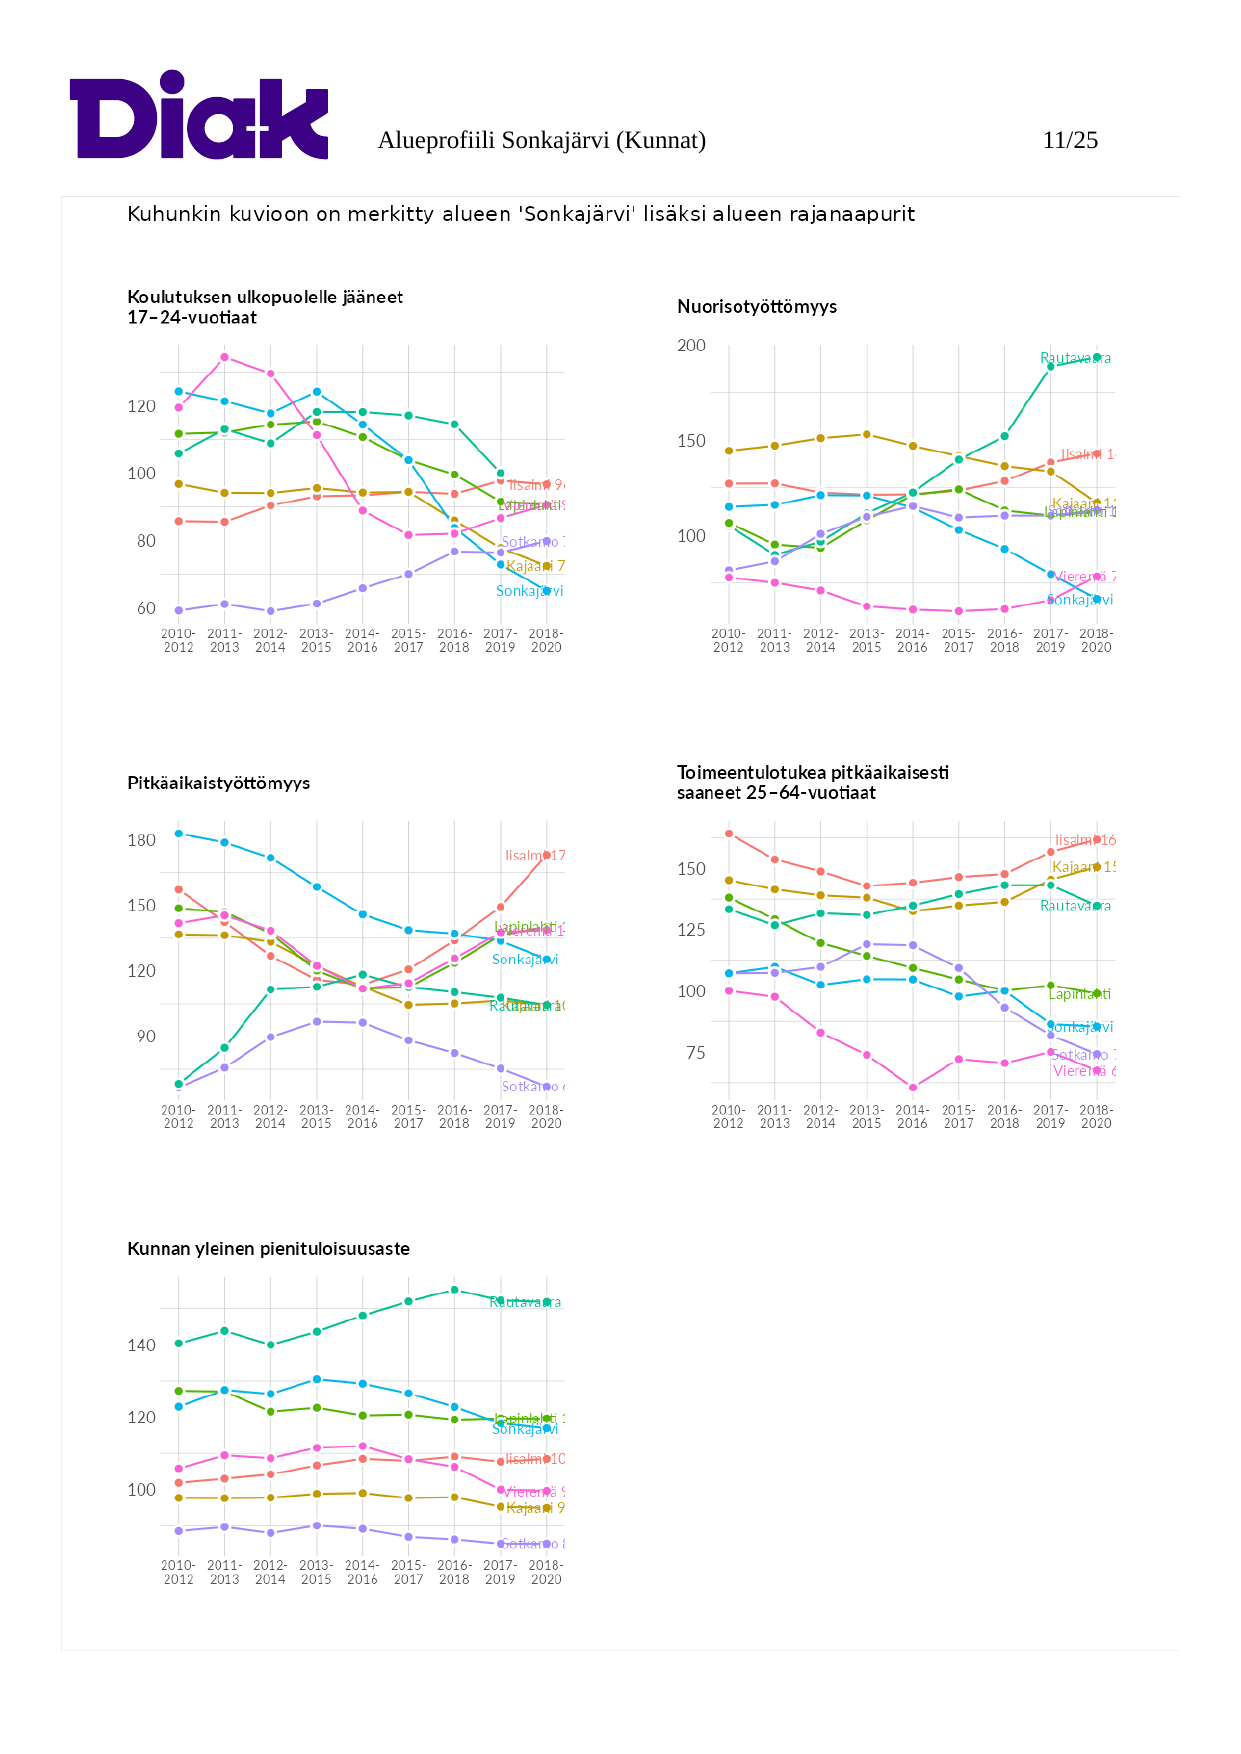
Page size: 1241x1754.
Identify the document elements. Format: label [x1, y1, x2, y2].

picture [61, 196, 1179, 1651]
